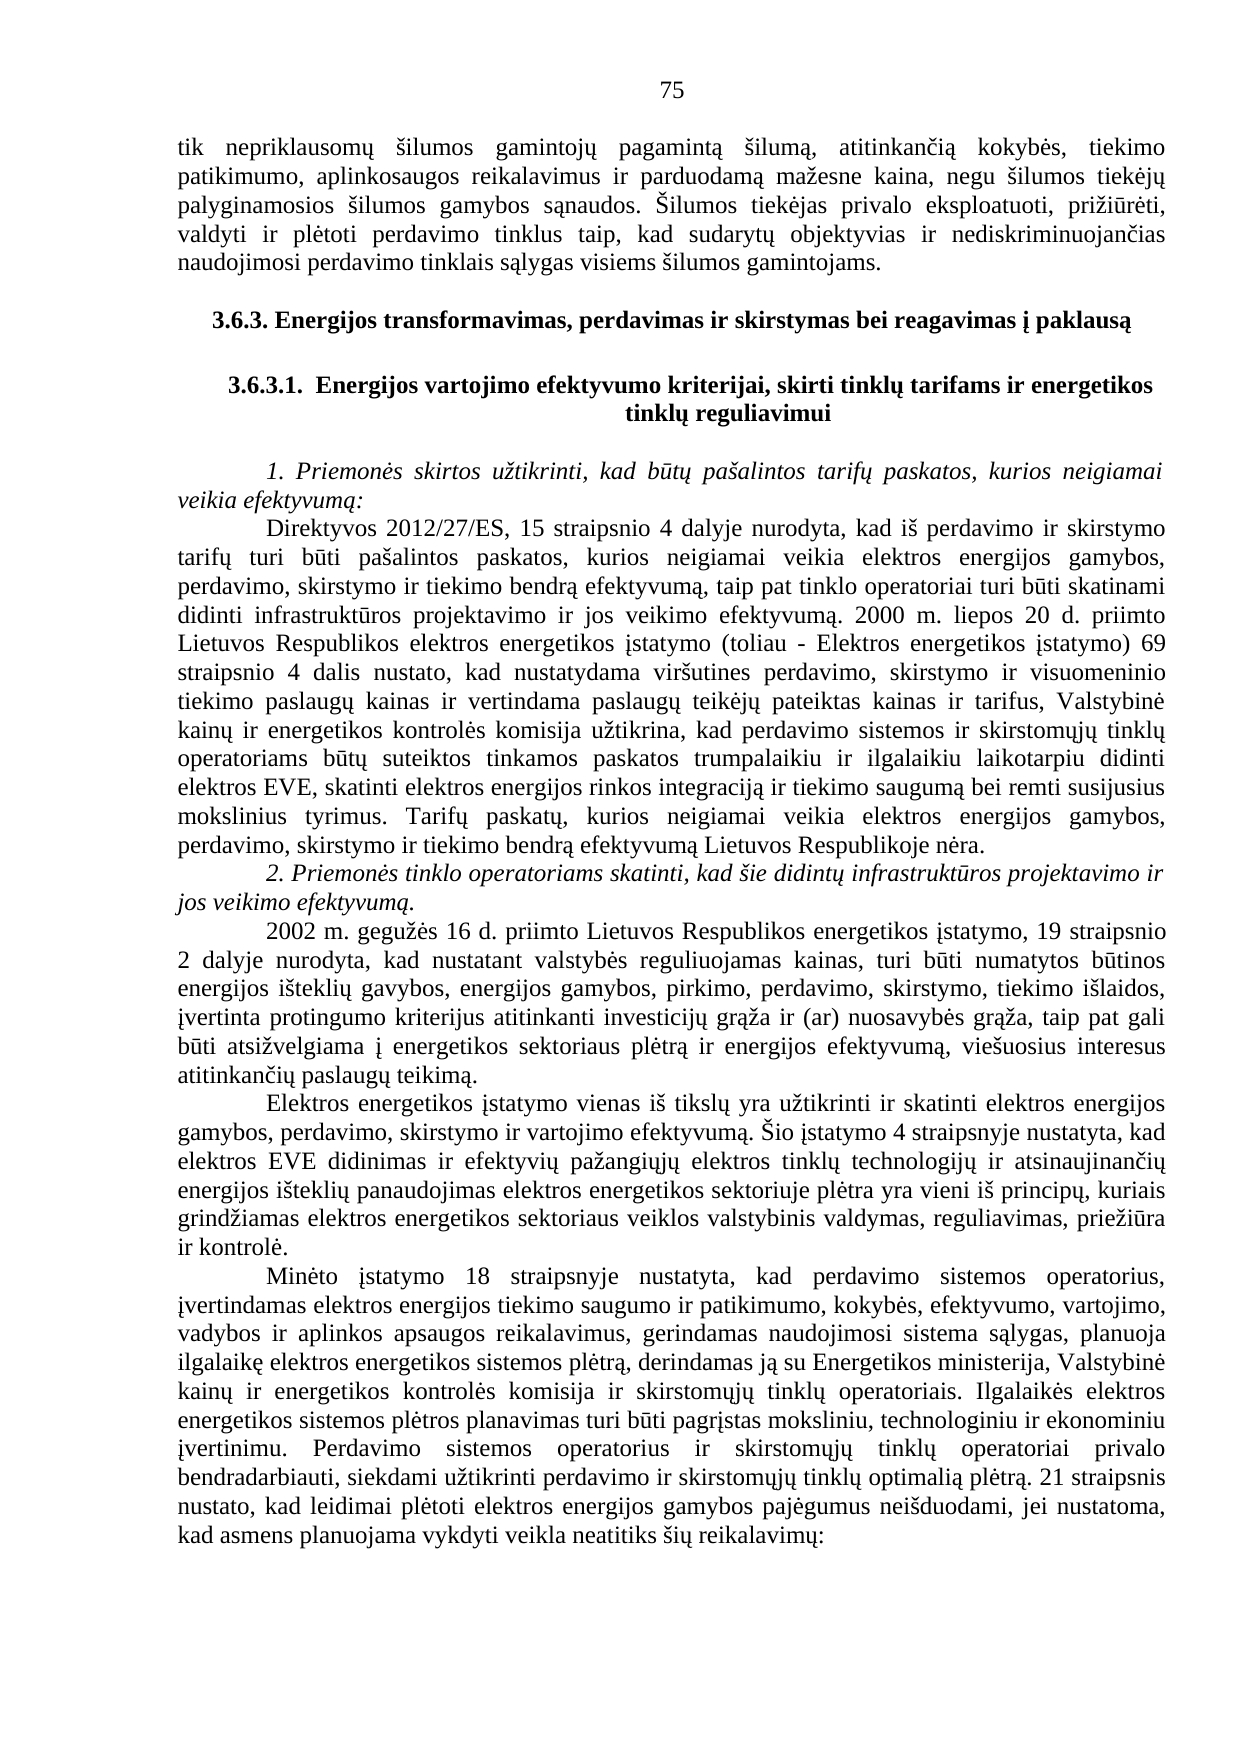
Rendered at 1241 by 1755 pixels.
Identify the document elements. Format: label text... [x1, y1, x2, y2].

text Direktyvos 2012/27/ES, 15 straipsnio 4 dalyje nurodyta, kad iš perdavimo ir skirstymo tarifų turi būti pašalintos paskatos, kurios neigiamai veikia elektros energijos gamybos, perdavimo, skirstymo ir tiekimo bendrą efektyvumą, taip pat tinklo operatoriai turi būti skatinami didinti infrastruktūros projektavimo ir jos veikimo efektyvumą. 2000 m. liepos 20 d. priimto Lietuvos Respublikos elektros energetikos įstatymo (toliau - Elektros energetikos įstatymo) 69 straipsnio 4 dalis nustato, kad nustatydama viršutines perdavimo, skirstymo ir visuomeninio tiekimo paslaugų kainas ir vertindama paslaugų teikėjų pateiktas kainas ir tarifus, Valstybinė kainų ir energetikos kontrolės komisija užtikrina, kad perdavimo sistemos ir skirstomųjų tinklų operatoriams būtų suteiktos tinkamos paskatos trumpalaikiu ir ilgalaikiu laikotarpiu didinti elektros EVE, skatinti elektros energijos rinkos integraciją ir tiekimo saugumą bei remti susijusius mokslinius tyrimus. Tarifų paskatų, kurios neigiamai veikia elektros energijos gamybos, perdavimo, skirstymo ir tiekimo bendrą efektyvumą Lietuvos Respublikoje nėra. [177, 513, 1166, 858]
text Elektros energetikos įstatymo vienas iš tikslų yra užtikrinti ir skatinti elektros energijos gamybos, perdavimo, skirstymo ir vartojimo efektyvumą. Šio įstatymo 4 straipsnyje nustatyta, kad elektros EVE didinimas ir efektyvių pažangiųjų elektros tinklų technologijų ir atsinaujinančių energijos išteklių panaudojimas elektros energetikos sektoriuje plėtra yra vieni iš principų, kuriais grindžiamas elektros energetikos sektoriaus veiklos valstybinis valdymas, reguliavimas, priežiūra ir kontrolė. [177, 1088, 1166, 1261]
text 3.6.3. Energijos transformavimas, perdavimas ir skirstymas bei reagavimas į paklausą [177, 305, 1166, 334]
text 2. Priemonės tinklo operatoriams skatinti, kad šie didintų infrastruktūros projektavimo ir jos veikimo efektyvumą. [177, 858, 1166, 916]
text 2002 m. gegužės 16 d. priimto Lietuvos Respublikos energetikos įstatymo, 19 straipsnio 2 dalyje nurodyta, kad nustatant valstybės reguliuojamas kainas, turi būti numatytos būtinos energijos išteklių gavybos, energijos gamybos, pirkimo, perdavimo, skirstymo, tiekimo išlaidos, įvertinta protingumo kriterijus atitinkanti investicijų grąža ir (ar) nuosavybės grąža, taip pat gali būti atsižvelgiama į energetikos sektoriaus plėtrą ir energijos efektyvumą, viešuosius interesus atitinkančių paslaugų teikimą. [177, 916, 1166, 1088]
text 3.6.3.1. Energijos vartojimo efektyvumo kriterijai, skirti tinklų tarifams ir energetikos tinklų reguliavimui [215, 370, 1166, 427]
text 1. Priemonės skirtos užtikrinti, kad būtų pašalintos tarifų paskatos, kurios neigiamai veikia efektyvumą: [177, 456, 1166, 513]
text tik nepriklausomų šilumos gamintojų pagamintą šilumą, atitinkančią kokybės, tiekimo patikimumo, aplinkosaugos reikalavimus ir parduodamą mažesne kaina, negu šilumos tiekėjų palyginamosios šilumos gamybos sąnaudos. Šilumos tiekėjas privalo eksploatuoti, prižiūrėti, valdyti ir plėtoti perdavimo tinklus taip, kad sudarytų objektyvias ir nediskriminuojančias naudojimosi perdavimo tinklais sąlygas visiems šilumos gamintojams. [177, 132, 1166, 276]
text Minėto įstatymo 18 straipsnyje nustatyta, kad perdavimo sistemos operatorius, įvertindamas elektros energijos tiekimo saugumo ir patikimumo, kokybės, efektyvumo, vartojimo, vadybos ir aplinkos apsaugos reikalavimus, gerindamas naudojimosi sistema sąlygas, planuoja ilgalaikę elektros energetikos sistemos plėtrą, derindamas ją su Energetikos ministerija, Valstybinė kainų ir energetikos kontrolės komisija ir skirstomųjų tinklų operatoriais. Ilgalaikės elektros energetikos sistemos plėtros planavimas turi būti pagrįstas moksliniu, technologiniu ir ekonominiu įvertinimu. Perdavimo sistemos operatorius ir skirstomųjų tinklų operatoriai privalo bendradarbiauti, siekdami užtikrinti perdavimo ir skirstomųjų tinklų optimalią plėtrą. 21 straipsnis nustato, kad leidimai plėtoti elektros energijos gamybos pajėgumus neišduodami, jei nustatoma, kad asmens planuojama vykdyti veikla neatitiks šių reikalavimų: [177, 1261, 1166, 1548]
